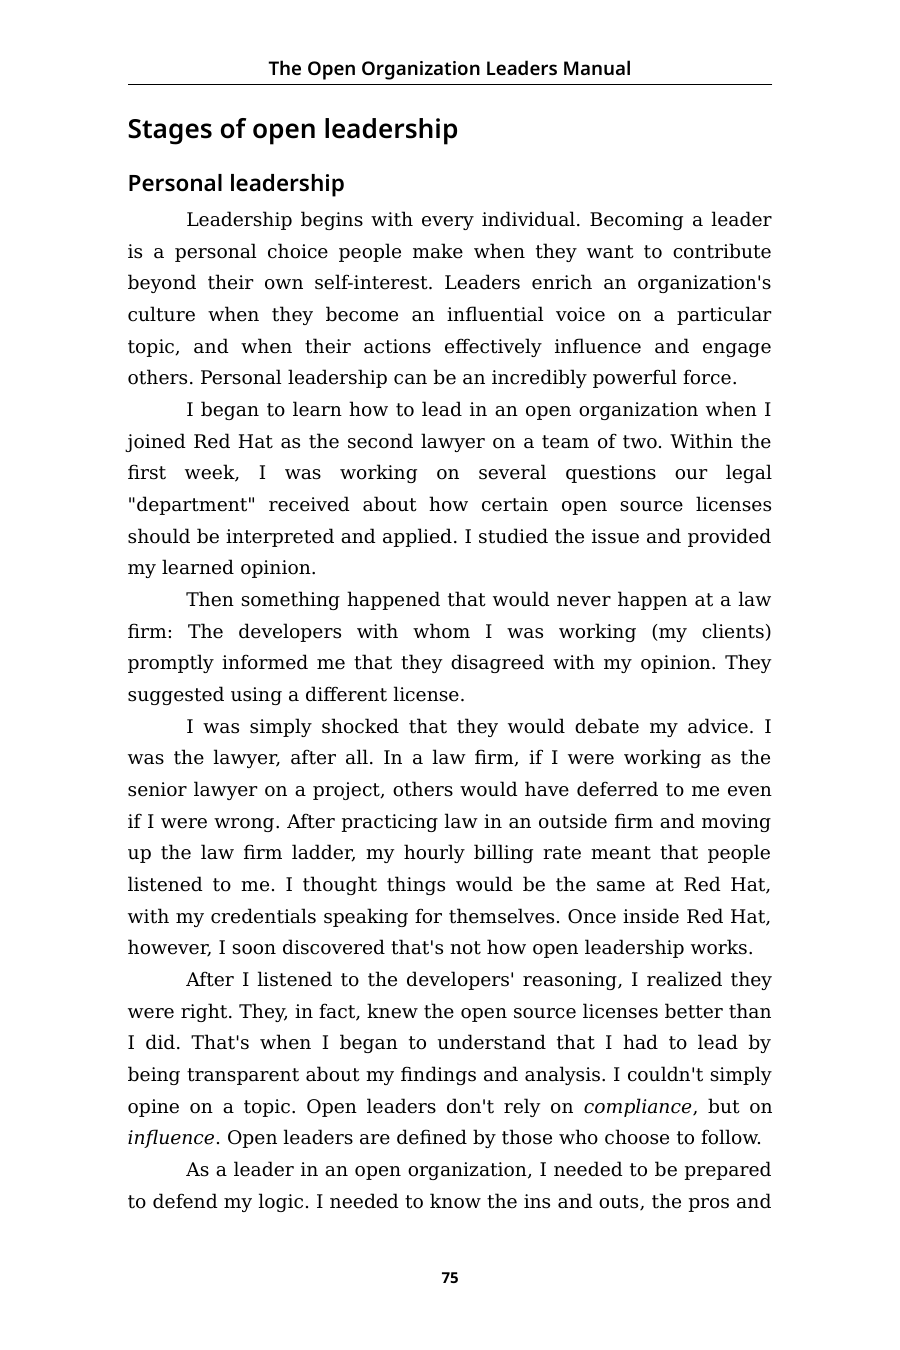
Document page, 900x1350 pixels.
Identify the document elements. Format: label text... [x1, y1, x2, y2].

text As a leader in an open organization, I needed to be prepared to defend my logic. I needed to know the ins and outs, the pros and [127, 1159, 772, 1213]
text I began to learn how to lead in an open organization when I joined Red Hat as the second lawyer on a team of two. Within the first week, I was working on several questions our legal "department" received about how certain open source licenses should be interpreted and applied. I studied the issue and provided my learned opinion. [127, 399, 772, 579]
subtitle Personal leadership [127, 171, 772, 197]
subtitle Stages of open leadership [127, 114, 772, 144]
text I was simply shocked that they would debate my advice. I was the lawyer, after all. In a law firm, if I were working as the senior lawyer on a project, others would have deferred to me even if I were wrong. After practicing law in an outside firm and moving up the law firm ladder, my hourly billing rate meant that people listened to me. I thought things would be the same at Red Hat, with my credentials speaking for themselves. Once inside Red Hat, however, I soon discovered that's not how open leadership works. [127, 716, 772, 959]
text Leadership begins with every individual. Becoming a leader is a personal choice people make when they want to contribute beyond their own self-interest. Leaders enrich an organization's culture when they become an influential voice on a particular topic, and when their actions effectively influence and engage others. Personal leadership can be an incredibly powerful force. [127, 209, 772, 389]
text After I listened to the developers' reasoning, I realized they were right. They, in fact, knew the open source licenses better than I did. That's when I began to understand that I had to lead by being transparent about my findings and analysis. I couldn't simply opine on a topic. Open leaders don't rely on compliance, but on influence. Open leaders are defined by those who choose to follow. [127, 969, 772, 1149]
text Then something happened that would never happen at a law firm: The developers with whom I was working (my clients) promptly informed me that they disagreed with my opinion. They suggested using a different license. [127, 589, 772, 706]
